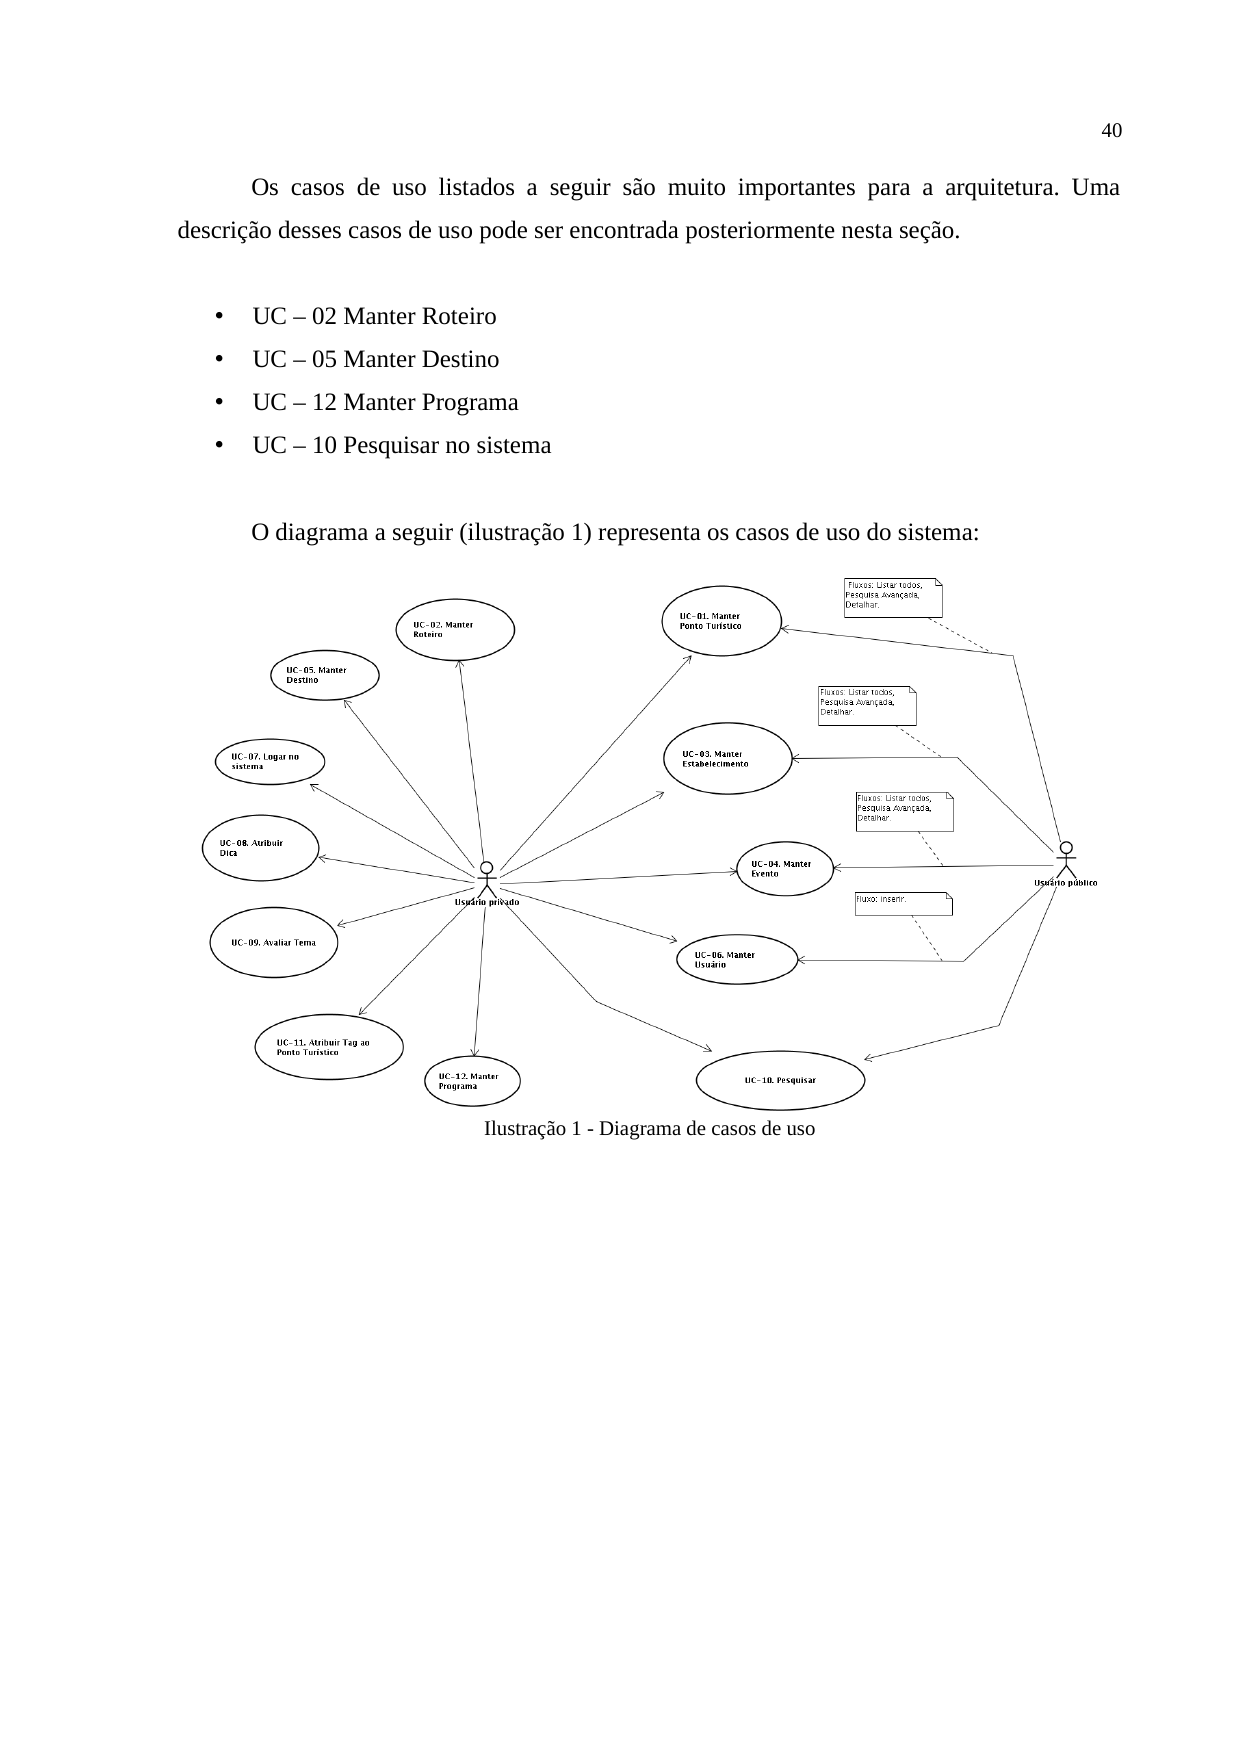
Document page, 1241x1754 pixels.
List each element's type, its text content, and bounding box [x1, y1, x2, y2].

picture [196, 572, 1104, 1116]
list UC – 10 Pesquisar no sistema [215, 430, 1122, 459]
list UC – 05 Manter Destino [215, 344, 1122, 373]
text Ilustração 1 - Diagrama de casos de uso [196, 1116, 1103, 1140]
list UC – 12 Manter Programa [215, 387, 1122, 416]
text Os casos de uso listados a seguir são muito importantes para a arquitetura. Uma descrição desses casos de uso pode ser encontrada posteriormente nesta seção. [177, 172, 1122, 243]
list UC – 02 Manter Roteiro [215, 301, 1122, 330]
text O diagrama a seguir (ilustração 1) representa os casos de uso do sistema: [177, 517, 1122, 545]
